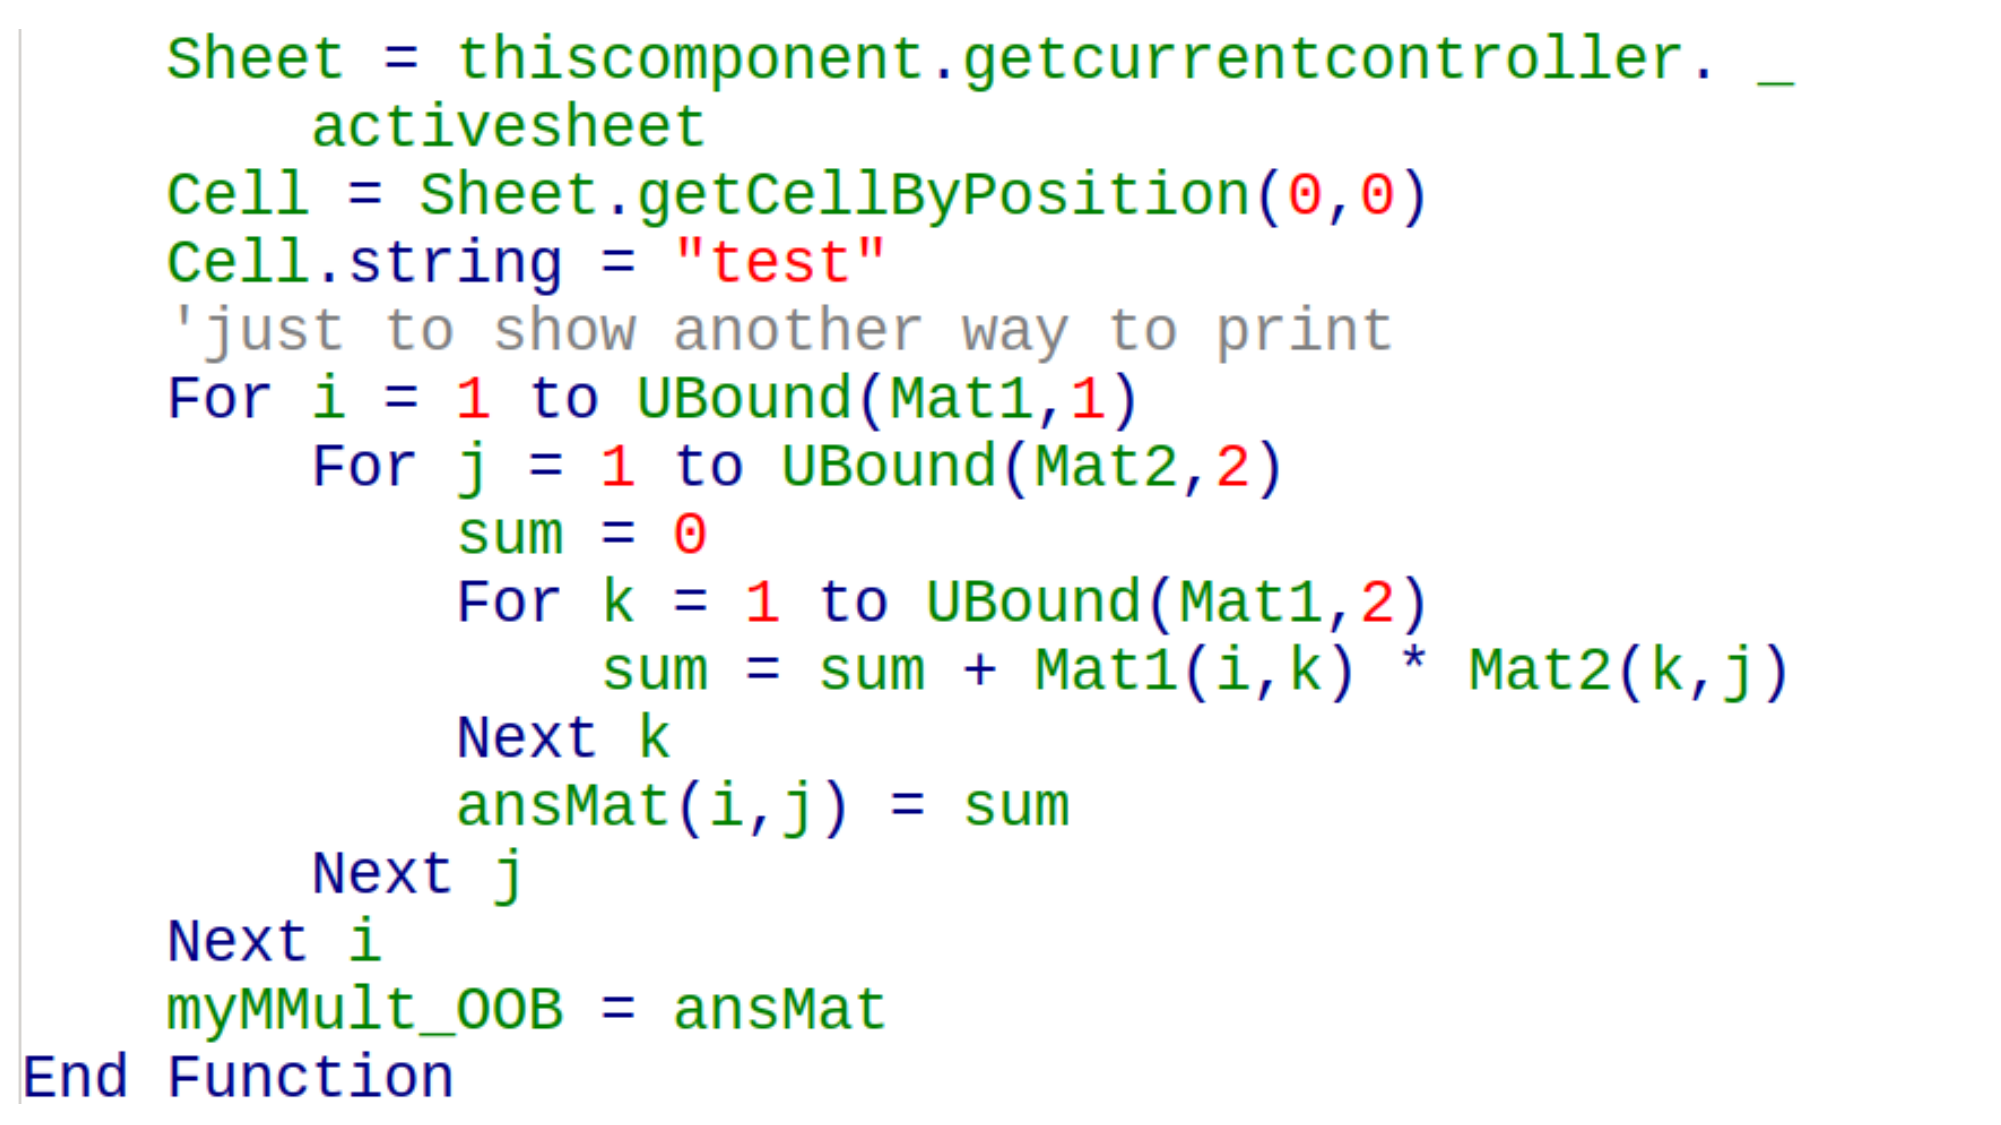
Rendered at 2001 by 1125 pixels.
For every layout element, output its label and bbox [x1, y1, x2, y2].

picture [15, 29, 1801, 1104]
